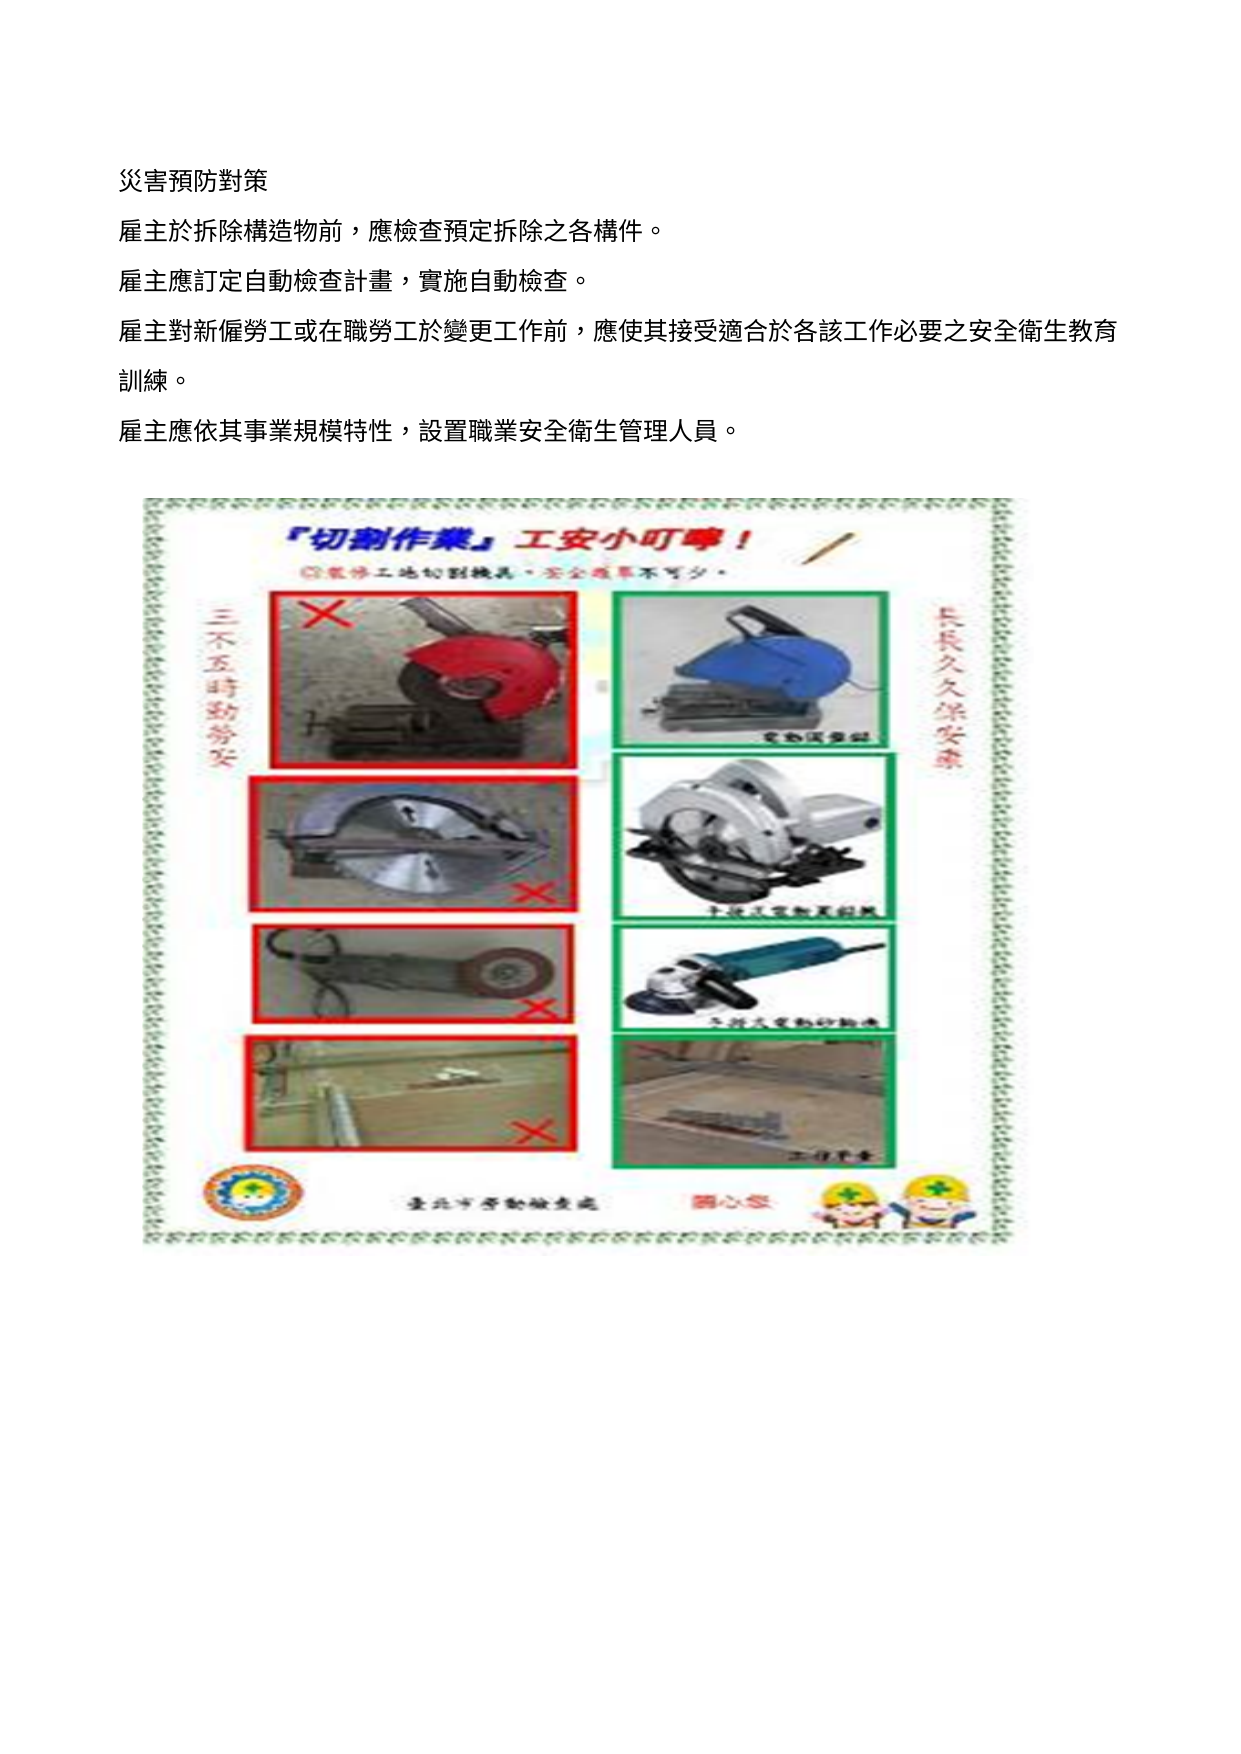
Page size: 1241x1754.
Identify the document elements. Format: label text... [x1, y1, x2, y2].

text 雇主應訂定自動檢查計畫，實施自動檢查。 [118, 250, 1122, 300]
text 雇主於拆除構造物前，應檢查預定拆除之各構件。 [118, 200, 1122, 250]
text 雇主應依其事業規模特性，設置職業安全衛生管理人員。 [118, 400, 1122, 450]
text 災害預防對策 [118, 150, 1122, 200]
text 雇主對新僱勞工或在職勞工於變更工作前，應使其接受適合於各該工作必要之安全衛生教育訓練。 [118, 300, 1122, 400]
